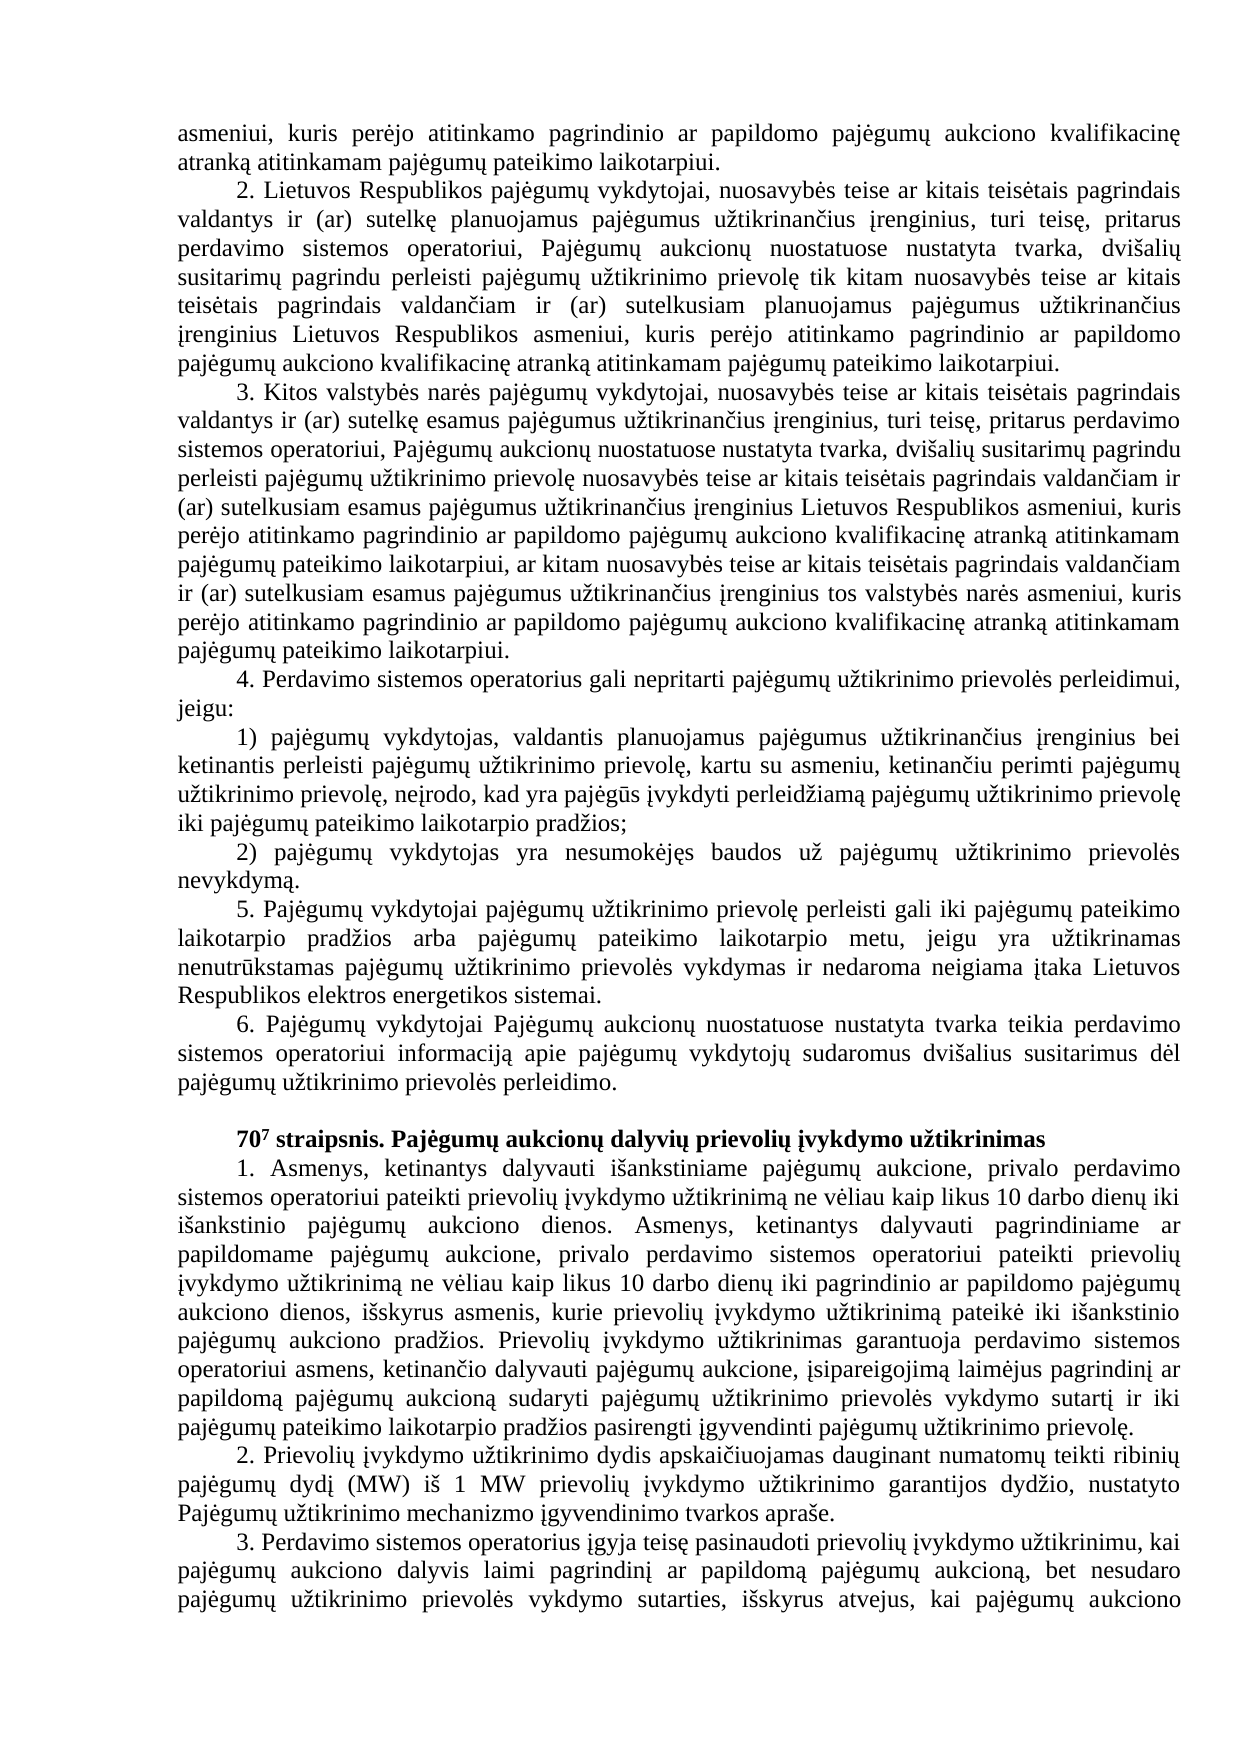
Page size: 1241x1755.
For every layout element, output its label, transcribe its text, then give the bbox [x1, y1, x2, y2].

text 707 straipsnis. Pajėgumų aukcionų dalyvių prievolių įvykdymo užtikrinimas [177, 1124, 1181, 1153]
text 1. Asmenys, ketinantys dalyvauti išankstiniame pajėgumų aukcione, privalo perdavimo sistemos operatoriui pateikti prievolių įvykdymo užtikrinimą ne vėliau kaip likus 10 darbo dienų iki išankstinio pajėgumų aukciono dienos. Asmenys, ketinantys dalyvauti pagrindiniame ar papildomame pajėgumų aukcione, privalo perdavimo sistemos operatoriui pateikti prievolių įvykdymo užtikrinimą ne vėliau kaip likus 10 darbo dienų iki pagrindinio ar papildomo pajėgumų aukciono dienos, išskyrus asmenis, kurie prievolių įvykdymo užtikrinimą pateikė iki išankstinio pajėgumų aukciono pradžios. Prievolių įvykdymo užtikrinimas garantuoja perdavimo sistemos operatoriui asmens, ketinančio dalyvauti pajėgumų aukcione, įsipareigojimą laimėjus pagrindinį ar papildomą pajėgumų aukcioną sudaryti pajėgumų užtikrinimo prievolės vykdymo sutartį ir iki pajėgumų pateikimo laikotarpio pradžios pasirengti įgyvendinti pajėgumų užtikrinimo prievolę. [177, 1153, 1181, 1441]
text 5. Pajėgumų vykdytojai pajėgumų užtikrinimo prievolę perleisti gali iki pajėgumų pateikimo laikotarpio pradžios arba pajėgumų pateikimo laikotarpio metu, jeigu yra užtikrinamas nenutrūkstamas pajėgumų užtikrinimo prievolės vykdymas ir nedaroma neigiama įtaka Lietuvos Respublikos elektros energetikos sistemai. [177, 894, 1181, 1009]
text 3. Perdavimo sistemos operatorius įgyja teisę pasinaudoti prievolių įvykdymo užtikrinimu, kai pajėgumų aukciono dalyvis laimi pagrindinį ar papildomą pajėgumų aukcioną, bet nesudaro pajėgumų užtikrinimo prievolės vykdymo sutarties, išskyrus atvejus, kai pajėgumų aukciono [177, 1527, 1181, 1613]
text 2. Prievolių įvykdymo užtikrinimo dydis apskaičiuojamas dauginant numatomų teikti ribinių pajėgumų dydį (MW) iš 1 MW prievolių įvykdymo užtikrinimo garantijos dydžio, nustatyto Pajėgumų užtikrinimo mechanizmo įgyvendinimo tvarkos apraše. [177, 1441, 1181, 1527]
text 4. Perdavimo sistemos operatorius gali nepritarti pajėgumų užtikrinimo prievolės perleidimui, jeigu: [177, 664, 1181, 722]
text asmeniui, kuris perėjo atitinkamo pagrindinio ar papildomo pajėgumų aukciono kvalifikacinę atranką atitinkamam pajėgumų pateikimo laikotarpiui. [177, 118, 1181, 176]
text 6. Pajėgumų vykdytojai Pajėgumų aukcionų nuostatuose nustatyta tvarka teikia perdavimo sistemos operatoriui informaciją apie pajėgumų vykdytojų sudaromus dvišalius susitarimus dėl pajėgumų užtikrinimo prievolės perleidimo. [177, 1009, 1181, 1096]
text 1) pajėgumų vykdytojas, valdantis planuojamus pajėgumus užtikrinančius įrenginius bei ketinantis perleisti pajėgumų užtikrinimo prievolę, kartu su asmeniu, ketinančiu perimti pajėgumų užtikrinimo prievolę, neįrodo, kad yra pajėgūs įvykdyti perleidžiamą pajėgumų užtikrinimo prievolę iki pajėgumų pateikimo laikotarpio pradžios; [177, 722, 1181, 837]
text 3. Kitos valstybės narės pajėgumų vykdytojai, nuosavybės teise ar kitais teisėtais pagrindais valdantys ir (ar) sutelkę esamus pajėgumus užtikrinančius įrenginius, turi teisę, pritarus perdavimo sistemos operatoriui, Pajėgumų aukcionų nuostatuose nustatyta tvarka, dvišalių susitarimų pagrindu perleisti pajėgumų užtikrinimo prievolę nuosavybės teise ar kitais teisėtais pagrindais valdančiam ir (ar) sutelkusiam esamus pajėgumus užtikrinančius įrenginius Lietuvos Respublikos asmeniui, kuris perėjo atitinkamo pagrindinio ar papildomo pajėgumų aukciono kvalifikacinę atranką atitinkamam pajėgumų pateikimo laikotarpiui, ar kitam nuosavybės teise ar kitais teisėtais pagrindais valdančiam ir (ar) sutelkusiam esamus pajėgumus užtikrinančius įrenginius tos valstybės narės asmeniui, kuris perėjo atitinkamo pagrindinio ar papildomo pajėgumų aukciono kvalifikacinę atranką atitinkamam pajėgumų pateikimo laikotarpiui. [177, 377, 1181, 664]
text 2. Lietuvos Respublikos pajėgumų vykdytojai, nuosavybės teise ar kitais teisėtais pagrindais valdantys ir (ar) sutelkę planuojamus pajėgumus užtikrinančius įrenginius, turi teisę, pritarus perdavimo sistemos operatoriui, Pajėgumų aukcionų nuostatuose nustatyta tvarka, dvišalių susitarimų pagrindu perleisti pajėgumų užtikrinimo prievolę tik kitam nuosavybės teise ar kitais teisėtais pagrindais valdančiam ir (ar) sutelkusiam planuojamus pajėgumus užtikrinančius įrenginius Lietuvos Respublikos asmeniui, kuris perėjo atitinkamo pagrindinio ar papildomo pajėgumų aukciono kvalifikacinę atranką atitinkamam pajėgumų pateikimo laikotarpiui. [177, 176, 1181, 377]
text 2) pajėgumų vykdytojas yra nesumokėjęs baudos už pajėgumų užtikrinimo prievolės nevykdymą. [177, 837, 1181, 894]
